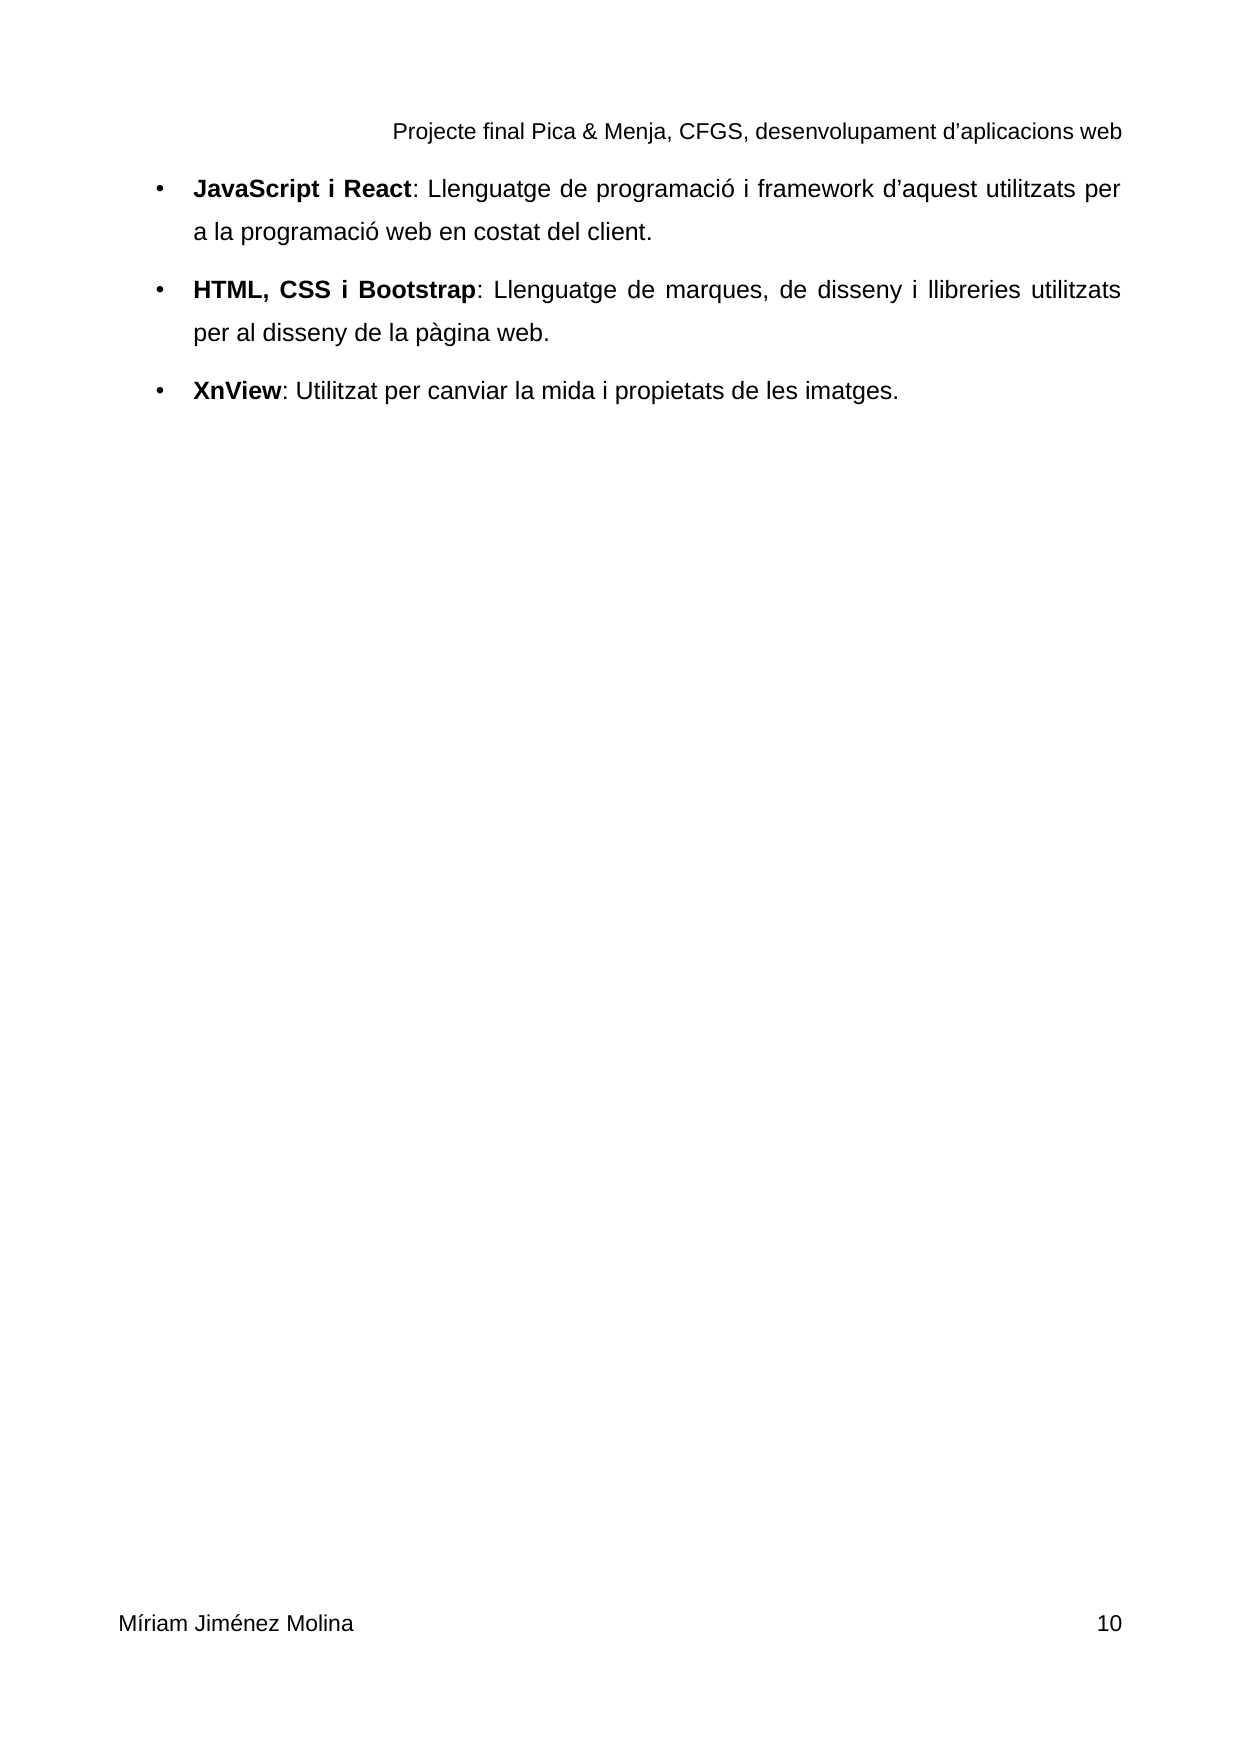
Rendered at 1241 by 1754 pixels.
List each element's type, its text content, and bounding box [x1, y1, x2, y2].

list HTML, CSS i Bootstrap: Llenguatge de marques, de disseny i llibreries utilitzats per al disseny de la pàgina web. [156, 275, 1122, 347]
list XnView: Utilitzat per canviar la mida i propietats de les imatges. [156, 376, 1122, 405]
list JavaScript i React: Llenguatge de programació i framework d’aquest utilitzats per a la programació web en costat del client. [156, 174, 1122, 246]
